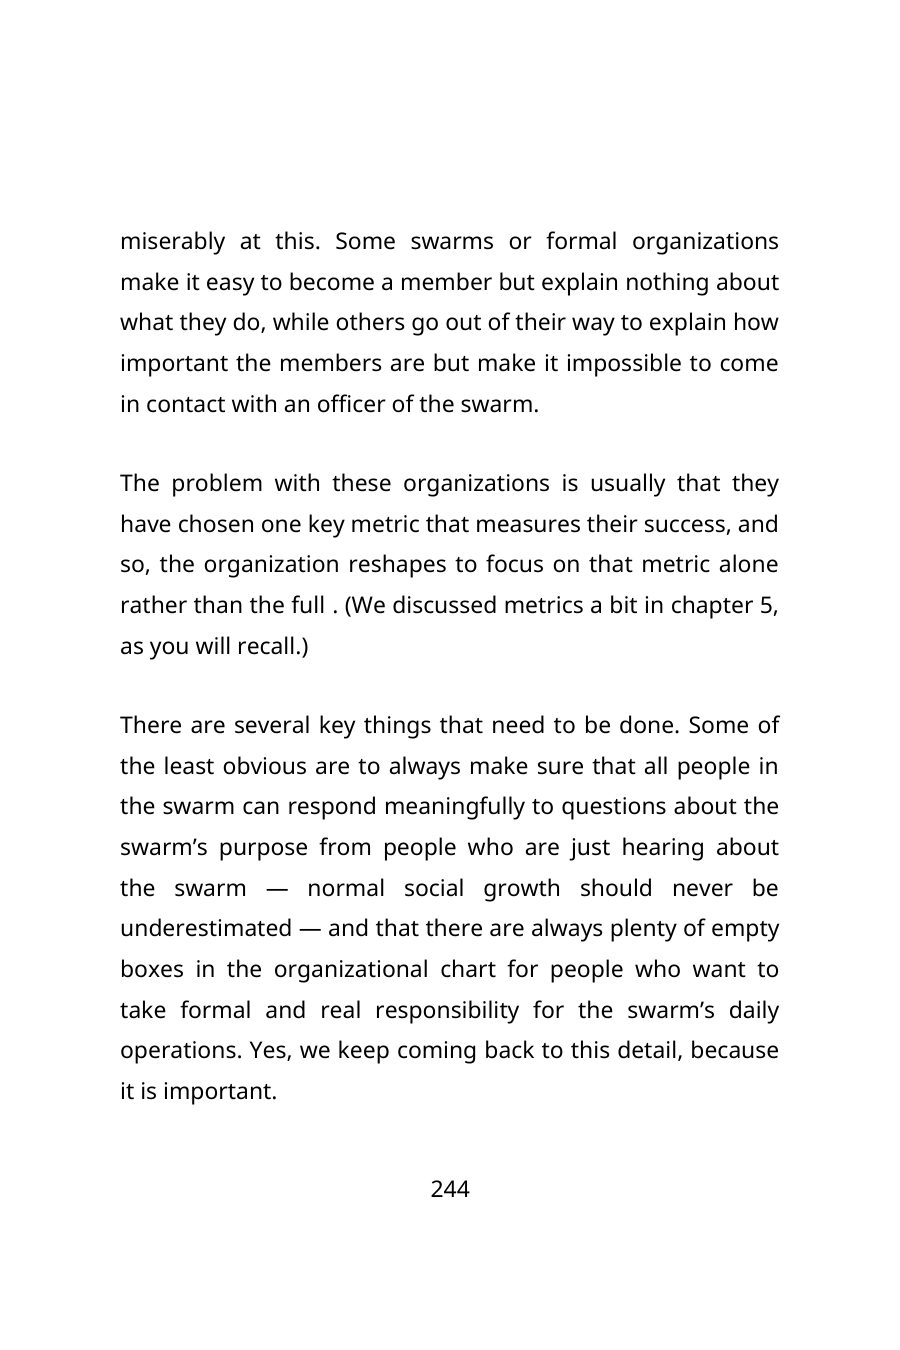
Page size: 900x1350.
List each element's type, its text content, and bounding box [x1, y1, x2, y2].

text There are several key things that need to be done. Some of the least obvious are to always make sure that all people in the swarm can respond meaningfully to questions about the swarm’s purpose from people who are just hearing about the swarm — normal social growth should never be underestimated — and that there are always plenty of empty boxes in the organizational chart for people who want to take formal and real responsibility for the swarm’s daily operations. Yes, we keep coming back to this detail, because it is important. [120, 709, 780, 1106]
text The problem with these organizations is usually that they have chosen one key metric that measures their success, and so, the organization reshapes to focus on that metric alone rather than the full . (We discussed metrics a bit in chapter 5, as you will recall.) [120, 467, 780, 661]
text miserably at this. Some swarms or formal organizations make it easy to become a member but explain nothing about what they do, while others go out of their way to explain how important the members are but make it impossible to come in contact with an officer of the swarm. [120, 225, 780, 419]
